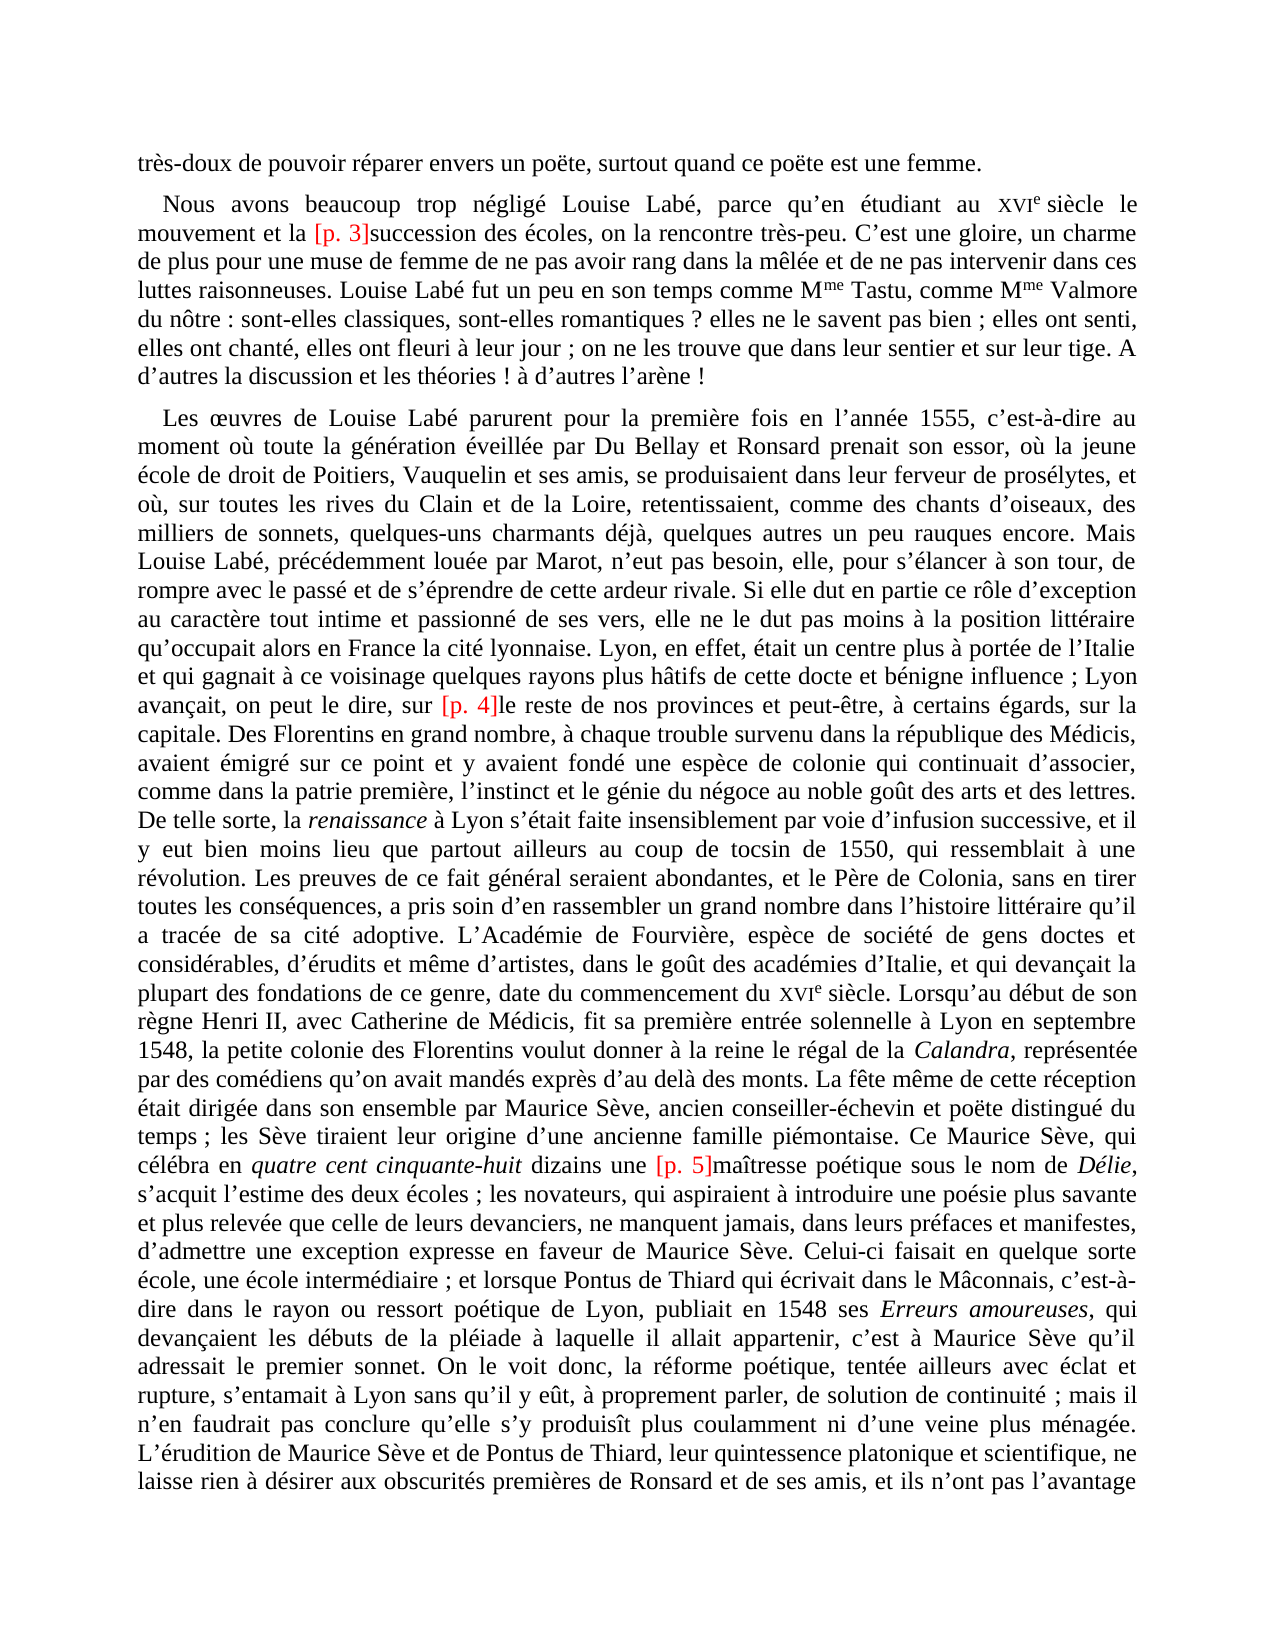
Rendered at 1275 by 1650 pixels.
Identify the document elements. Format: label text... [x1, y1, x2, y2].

text très-doux de pouvoir réparer envers un poëte, surtout quand ce poëte est une femme. [137, 148, 1137, 176]
text Nous avons beaucoup trop négligé Louise Labé, parce qu’en étudiant au xvie siècle le mouvement et la [p. 3]succession des écoles, on la rencontre très-peu. C’est une gloire, un charme de plus pour une muse de femme de ne pas avoir rang dans la mêlée et de ne pas intervenir dans ces luttes raisonneuses. Louise Labé fut un peu en son temps comme Mme Tastu, comme Mme Valmore du nôtre : sont-elles classiques, sont-elles romantiques ? elles ne le savent pas bien ; elles ont senti, elles ont chanté, elles ont fleuri à leur jour ; on ne les trouve que dans leur sentier et sur leur tige. A d’autres la discussion et les théories ! à d’autres l’arène ! [137, 189, 1137, 390]
text Les œuvres de Louise Labé parurent pour la première fois en l’année 1555, c’est-à-dire au moment où toute la génération éveillée par Du Bellay et Ronsard prenait son essor, où la jeune école de droit de Poitiers, Vauquelin et ses amis, se produisaient dans leur ferveur de prosélytes, et où, sur toutes les rives du Clain et de la Loire, retentissaient, comme des chants d’oiseaux, des milliers de sonnets, quelques-uns charmants déjà, quelques autres un peu rauques encore. Mais Louise Labé, précédemment louée par Marot, n’eut pas besoin, elle, pour s’élancer à son tour, de rompre avec le passé et de s’éprendre de cette ardeur rivale. Si elle dut en partie ce rôle d’exception au caractère tout intime et passionné de ses vers, elle ne le dut pas moins à la position littéraire qu’occupait alors en France la cité lyonnaise. Lyon, en effet, était un centre plus à portée de l’Italie et qui gagnait à ce voisinage quelques rayons plus hâtifs de cette docte et bénigne influence ; Lyon avançait, on peut le dire, sur [p. 4]le reste de nos provinces et peut-être, à certains égards, sur la capitale. Des Florentins en grand nombre, à chaque trouble survenu dans la république des Médicis, avaient émigré sur ce point et y avaient fondé une espèce de colonie qui continuait d’associer, comme dans la patrie première, l’instinct et le génie du négoce au noble goût des arts et des lettres. De telle sorte, la renaissance à Lyon s’était faite insensiblement par voie d’infusion successive, et il y eut bien moins lieu que partout ailleurs au coup de tocsin de 1550, qui ressemblait à une révolution. Les preuves de ce fait général seraient abondantes, et le Père de Colonia, sans en tirer toutes les conséquences, a pris soin d’en rassembler un grand nombre dans l’histoire littéraire qu’il a tracée de sa cité adoptive. L’Académie de Fourvière, espèce de société de gens doctes et considérables, d’érudits et même d’artistes, dans le goût des académies d’Italie, et qui devançait la plupart des fondations de ce genre, date du commencement du xvie siècle. Lorsqu’au début de son règne Henri II, avec Catherine de Médicis, fit sa première entrée solennelle à Lyon en septembre 1548, la petite colonie des Florentins voulut donner à la reine le régal de la Calandra, représentée par des comédiens qu’on avait mandés exprès d’au delà des monts. La fête même de cette réception était dirigée dans son ensemble par Maurice Sève, ancien conseiller-échevin et poëte distingué du temps ; les Sève tiraient leur origine d’une ancienne famille piémontaise. Ce Maurice Sève, qui célébra en quatre cent cinquante-huit dizains une [p. 5]maîtresse poétique sous le nom de Délie, s’acquit l’estime des deux écoles ; les novateurs, qui aspiraient à introduire une poésie plus savante et plus relevée que celle de leurs devanciers, ne manquent jamais, dans leurs préfaces et manifestes, d’admettre une exception expresse en faveur de Maurice Sève. Celui-ci faisait en quelque sorte école, une école intermédiaire ; et lorsque Pontus de Thiard qui écrivait dans le Mâconnais, c’est-à-dire dans le rayon ou ressort poétique de Lyon, publiait en 1548 ses Erreurs amoureuses, qui devançaient les débuts de la pléiade à laquelle il allait appartenir, c’est à Maurice Sève qu’il adressait le premier sonnet. On le voit donc, la réforme poétique, tentée ailleurs avec éclat et rupture, s’entamait à Lyon sans qu’il y eût, à proprement parler, de solution de continuité ; mais il n’en faudrait pas conclure qu’elle s’y produisît plus coulamment ni d’une veine plus ménagée. L’érudition de Maurice Sève et de Pontus de Thiard, leur quintessence platonique et scientifique, ne laisse rien à désirer aux obscurités premières de Ronsard et de ses amis, et ils n’ont pas l’avantage [137, 403, 1137, 1495]
